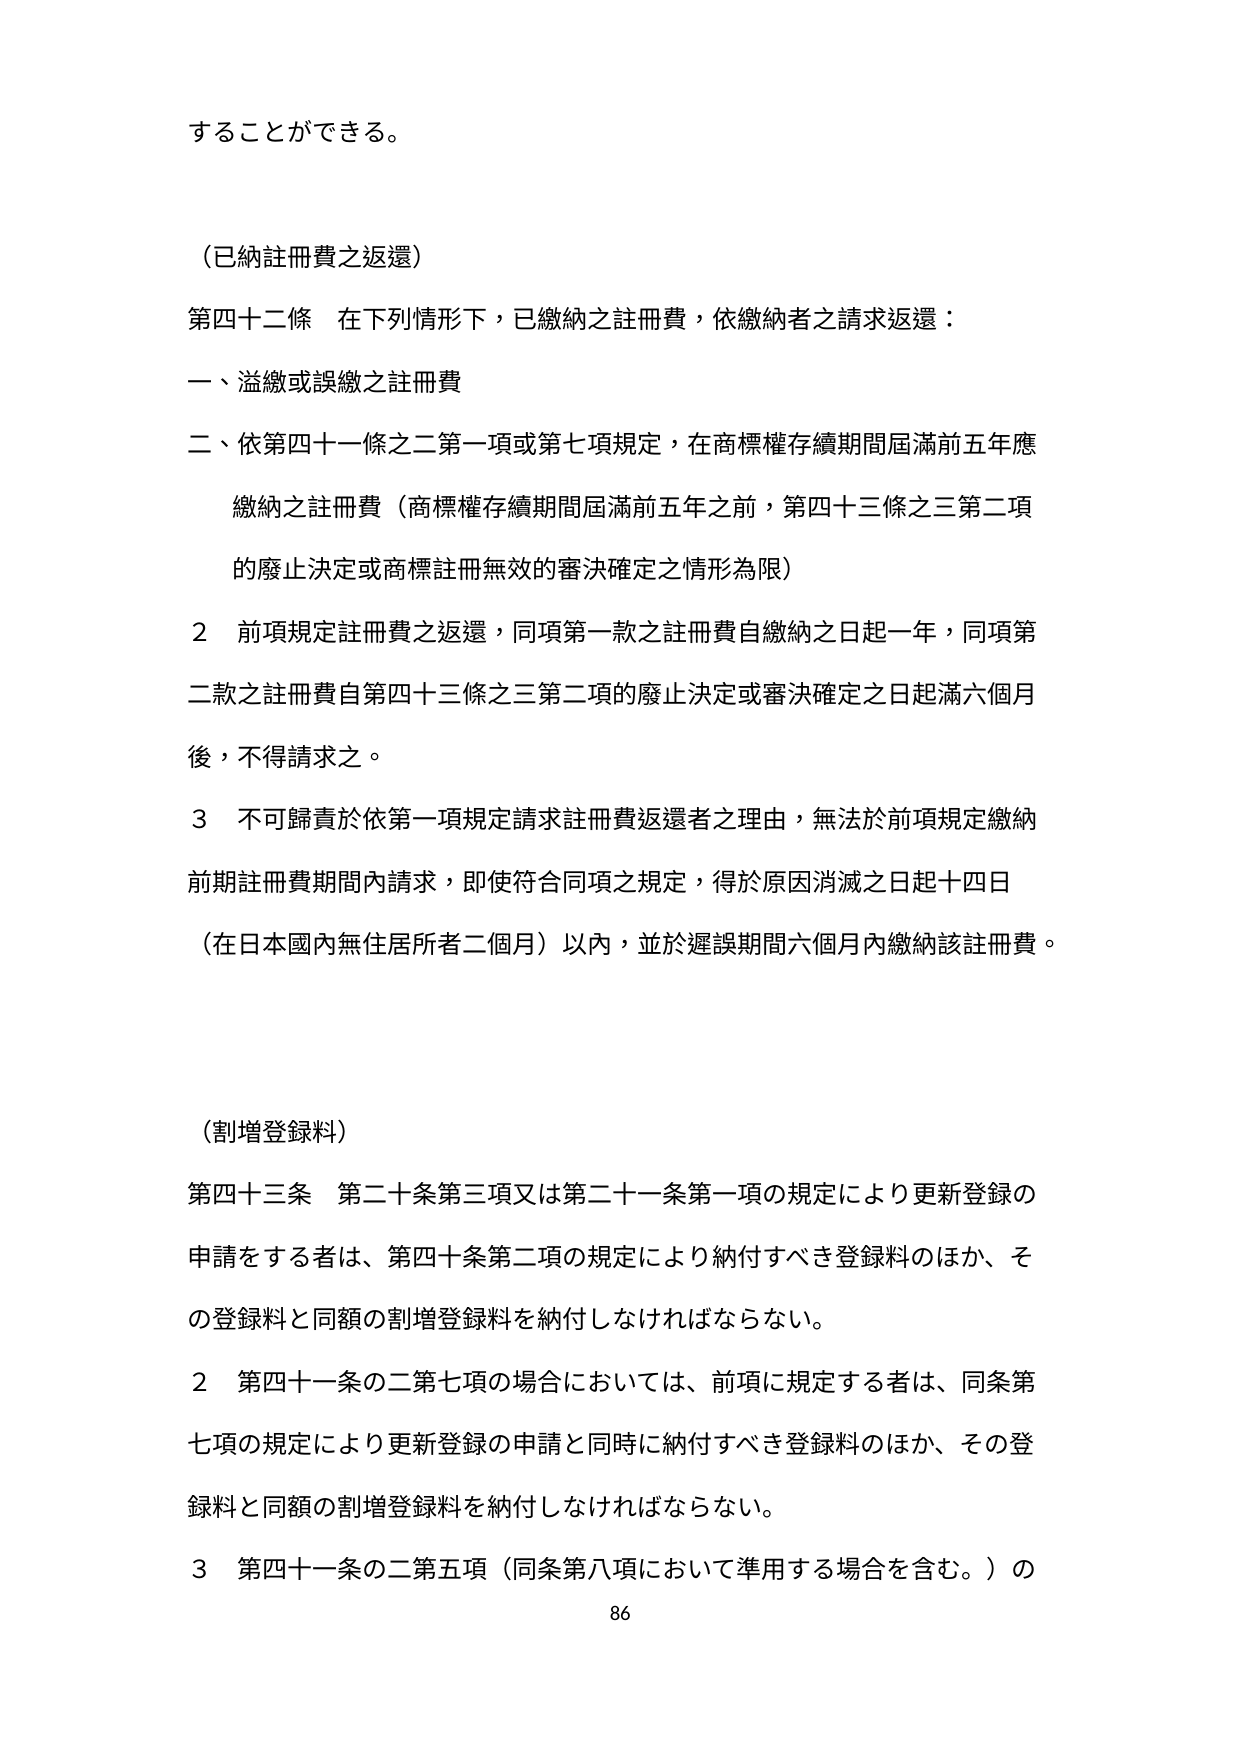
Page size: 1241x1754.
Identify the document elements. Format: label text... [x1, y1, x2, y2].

text （割増登録料） [187, 1089, 1053, 1151]
text することができる。 [187, 89, 1053, 151]
text ３ 第四十一条の二第五項（同条第八項において準用する場合を含む。）の [187, 1526, 1053, 1589]
text 第四十二條 在下列情形下，已繳納之註冊費，依繳納者之請求返還： [187, 276, 1053, 339]
text ３ 不可歸責於依第一項規定請求註冊費返還者之理由，無法於前項規定繳納前期註冊費期間內請求，即使符合同項之規定，得於原因消滅之日起十四日（在日本國內無住居所者二個月）以內，並於遲誤期間六個月內繳納該註冊費。 [187, 776, 1053, 964]
text 一、溢繳或誤繳之註冊費 [187, 339, 1053, 401]
text 第四十三条 第二十条第三項又は第二十一条第一項の規定により更新登録の申請をする者は、第四十条第二項の規定により納付すべき登録料のほか、その登録料と同額の割増登録料を納付しなければならない。 [187, 1151, 1053, 1339]
text ２ 前項規定註冊費之返還，同項第一款之註冊費自繳納之日起一年，同項第二款之註冊費自第四十三條之三第二項的廢止決定或審決確定之日起滿六個月後，不得請求之。 [187, 589, 1053, 776]
text （已納註冊費之返還） [187, 214, 1053, 276]
text 二、依第四十一條之二第一項或第七項規定，在商標權存續期間屆滿前五年應繳納之註冊費（商標權存續期間屆滿前五年之前，第四十三條之三第二項的廢止決定或商標註冊無效的審決確定之情形為限） [187, 401, 1053, 589]
text ２ 第四十一条の二第七項の場合においては、前項に規定する者は、同条第七項の規定により更新登録の申請と同時に納付すべき登録料のほか、その登録料と同額の割増登録料を納付しなければならない。 [187, 1339, 1053, 1526]
